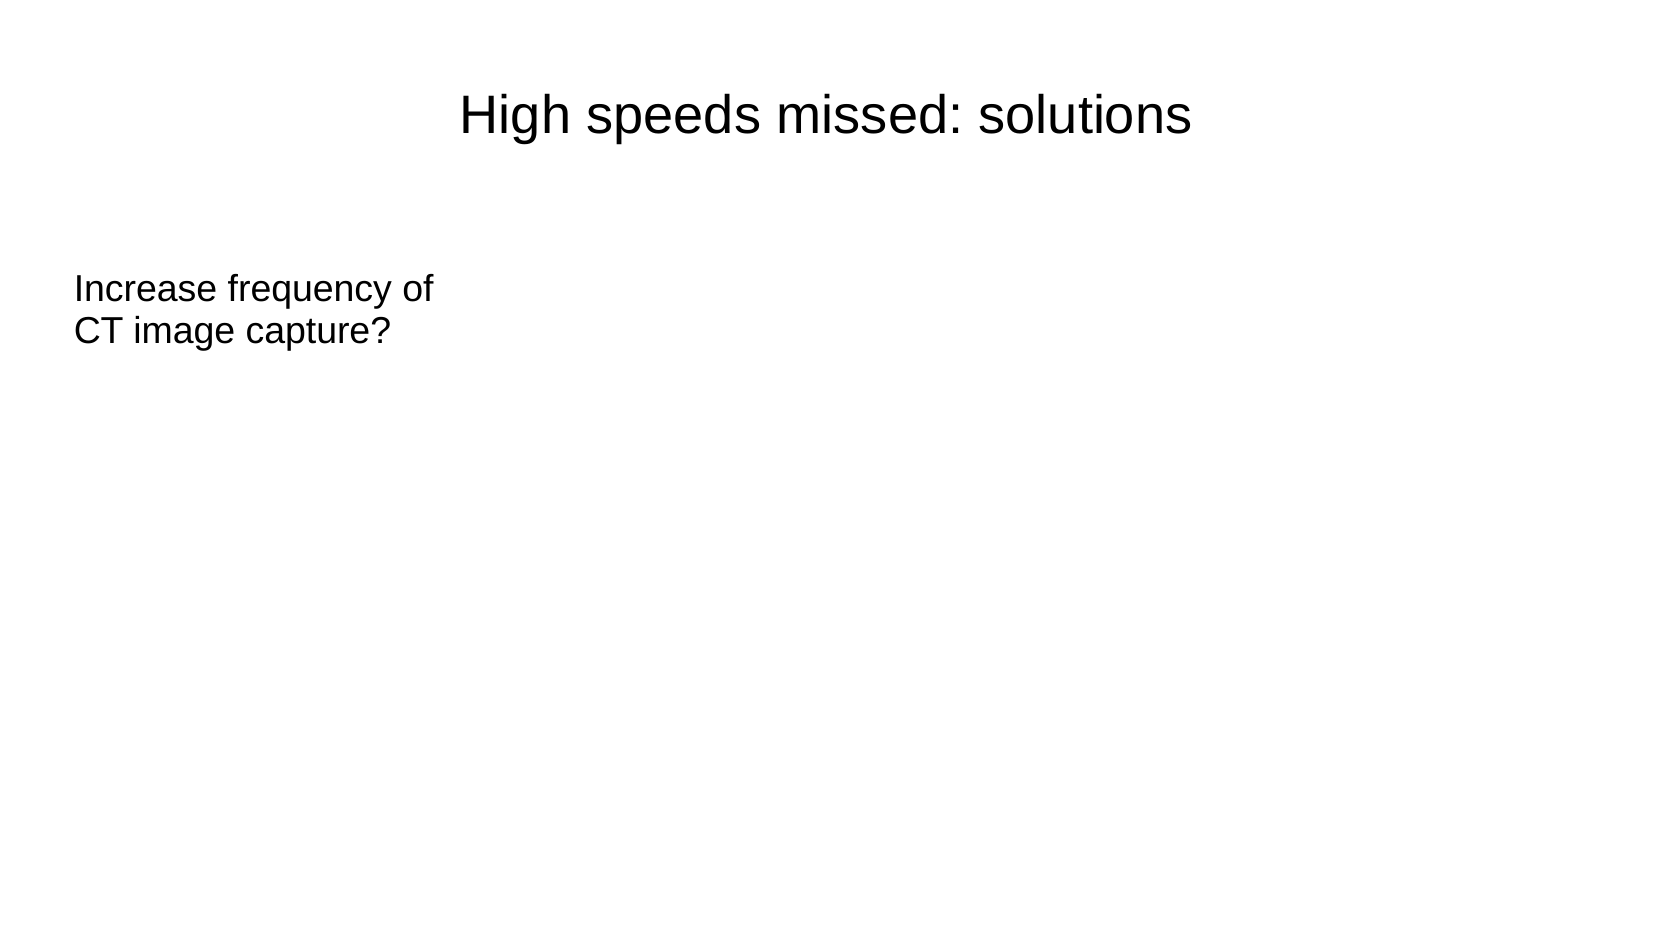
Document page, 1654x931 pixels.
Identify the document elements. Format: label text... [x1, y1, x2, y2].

text_box Increase frequency of CT image capture? [59, 259, 485, 359]
title High speeds missed: solutions [82, 37, 1571, 193]
